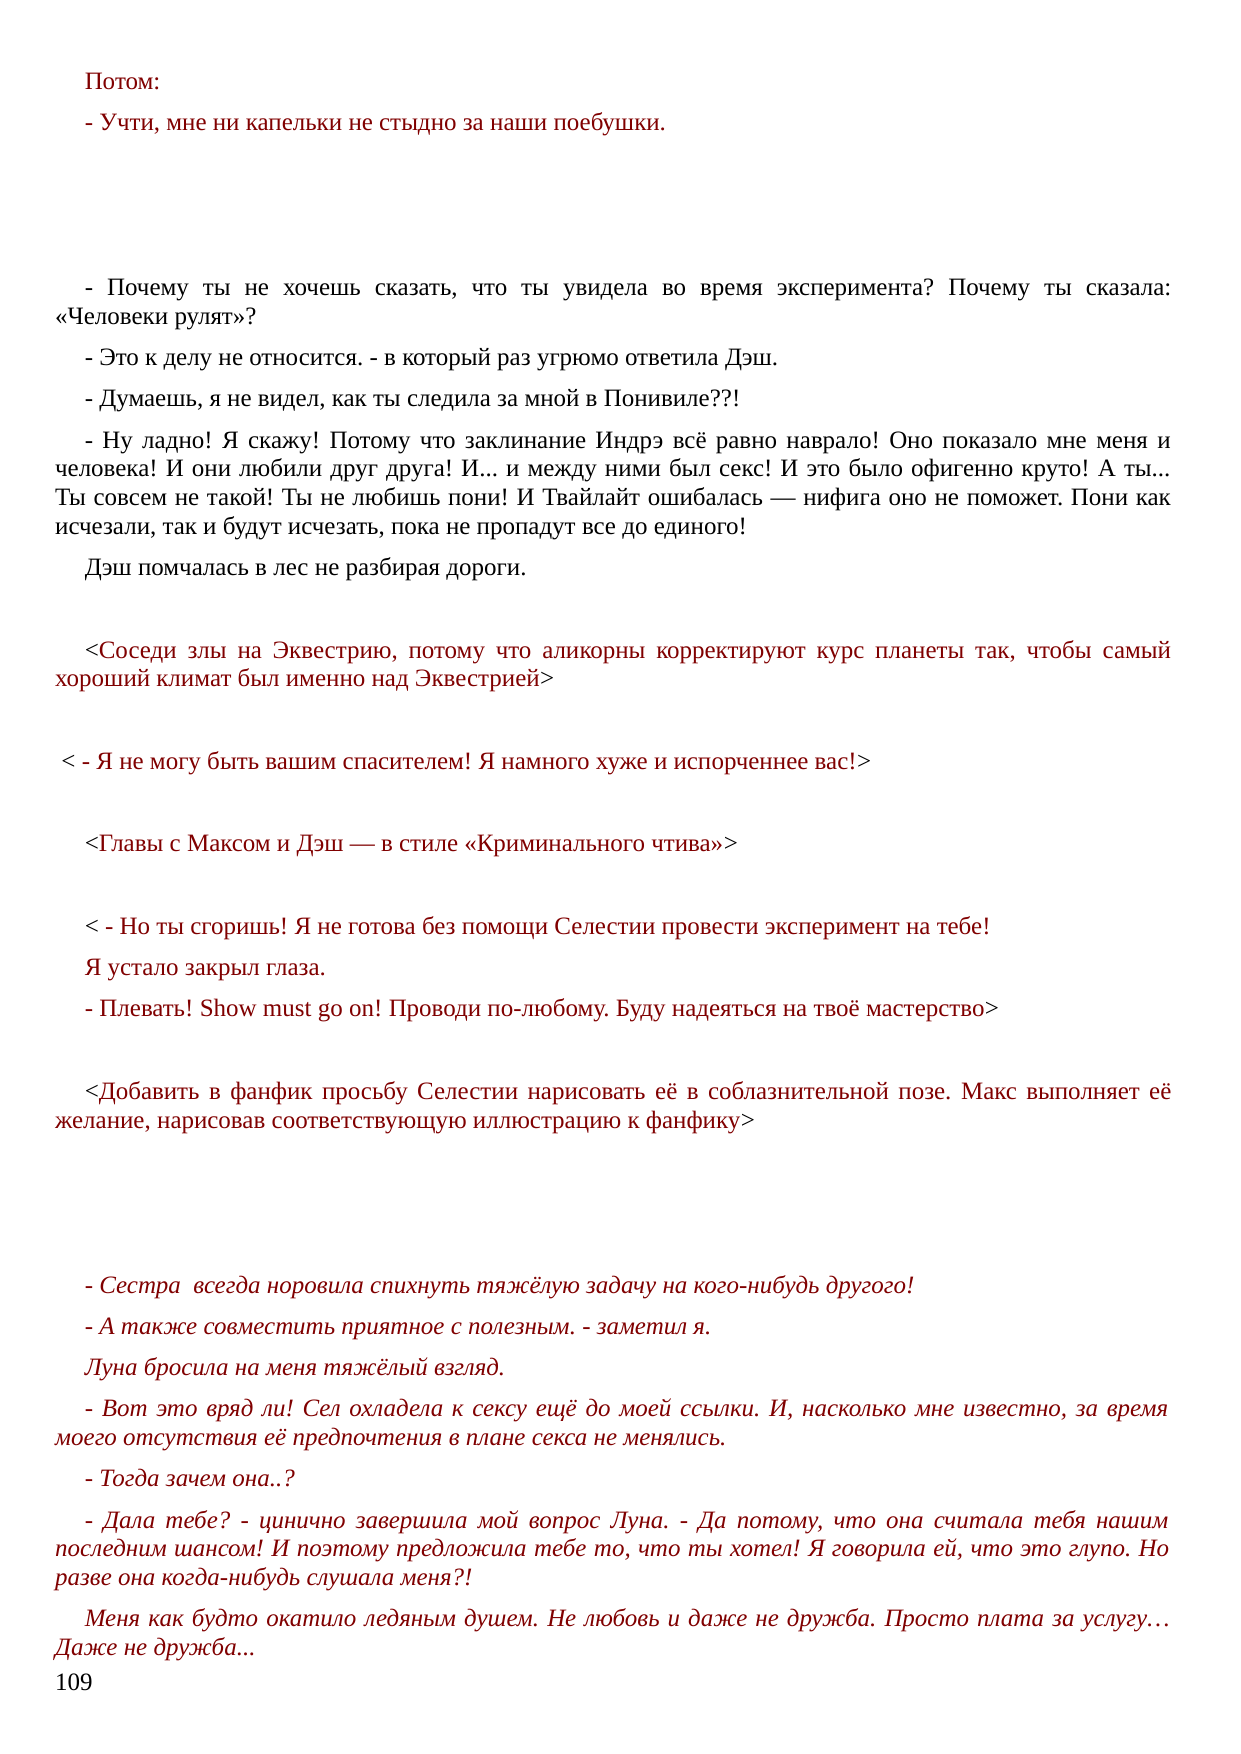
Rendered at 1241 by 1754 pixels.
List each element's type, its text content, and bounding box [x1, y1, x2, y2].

text Я устало закрыл глаза. [55, 952, 1173, 981]
text <Добавить в фанфик просьбу Селестии нарисовать её в соблазнительной позе. Макс выполняет её желание, нарисовав соответствующую иллюстрацию к фанфику> [55, 1076, 1173, 1133]
text - Почему ты не хочешь сказать, что ты увидела во время эксперимента? Почему ты сказала: «Человеки рулят»? [55, 272, 1173, 330]
text - Дала тебе? - цинично завершила мой вопрос Луна. - Да потому, что она считала тебя нашим последним шансом! И поэтому предложила тебе то, что ты хотел! Я говорила ей, что это глупо. Но разве она когда-нибудь слушала меня?! [55, 1505, 1173, 1591]
text - Вот это вряд ли! Сел охладела к сексу ещё до моей ссылки. И, насколько мне известно, за время моего отсутствия её предпочтения в плане секса не менялись. [55, 1393, 1173, 1451]
text - Плевать! Show must go on! Проводи по-любому. Буду надеяться на твоё мастерство> [55, 993, 1173, 1022]
text - А также совместить приятное с полезным. - заметил я. [55, 1311, 1173, 1340]
text <Соседи злы на Эквестрию, потому что аликорны корректируют курс планеты так, чтобы самый хороший климат был именно над Эквестрией> [55, 635, 1173, 692]
text < - Я не могу быть вашим спасителем! Я намного хуже и испорченнее вас!> [55, 746, 1173, 775]
text - Ну ладно! Я скажу! Потому что заклинание Индрэ всё равно наврало! Оно показало мне меня и человека! И они любили друг друга! И... и между ними был секс! И это было офигенно круто! А ты... Ты совсем не такой! Ты не любишь пони! И Твайлайт ошибалась — нифига оно не поможет. Пони как исчезали, так и будут исчезать, пока не пропадут все до единого! [55, 425, 1173, 540]
text - Думаешь, я не видел, как ты следила за мной в Понивиле??! [55, 383, 1173, 412]
text - Учти, мне ни капельки не стыдно за наши поебушки. [55, 107, 1173, 136]
text <Главы с Максом и Дэш — в стиле «Криминального чтива»> [55, 828, 1173, 857]
text Дэш помчалась в лес не разбирая дороги. [55, 552, 1173, 581]
text < - Но ты сгоришь! Я не готова без помощи Селестии провести эксперимент на тебе! [55, 911, 1173, 940]
text - Это к делу не относится. - в который раз угрюмо ответила Дэш. [55, 342, 1173, 371]
text - Тогда зачем она..? [55, 1463, 1173, 1492]
text Потом: [55, 66, 1173, 95]
text Меня как будто окатило ледяным душем. Не любовь и даже не дружба. Просто плата за услугу… Даже не дружба... [55, 1603, 1173, 1661]
text - Сестра всегда норовила спихнуть тяжёлую задачу на кого-нибудь другого! [55, 1270, 1173, 1298]
text Луна бросила на меня тяжёлый взгляд. [55, 1352, 1173, 1381]
